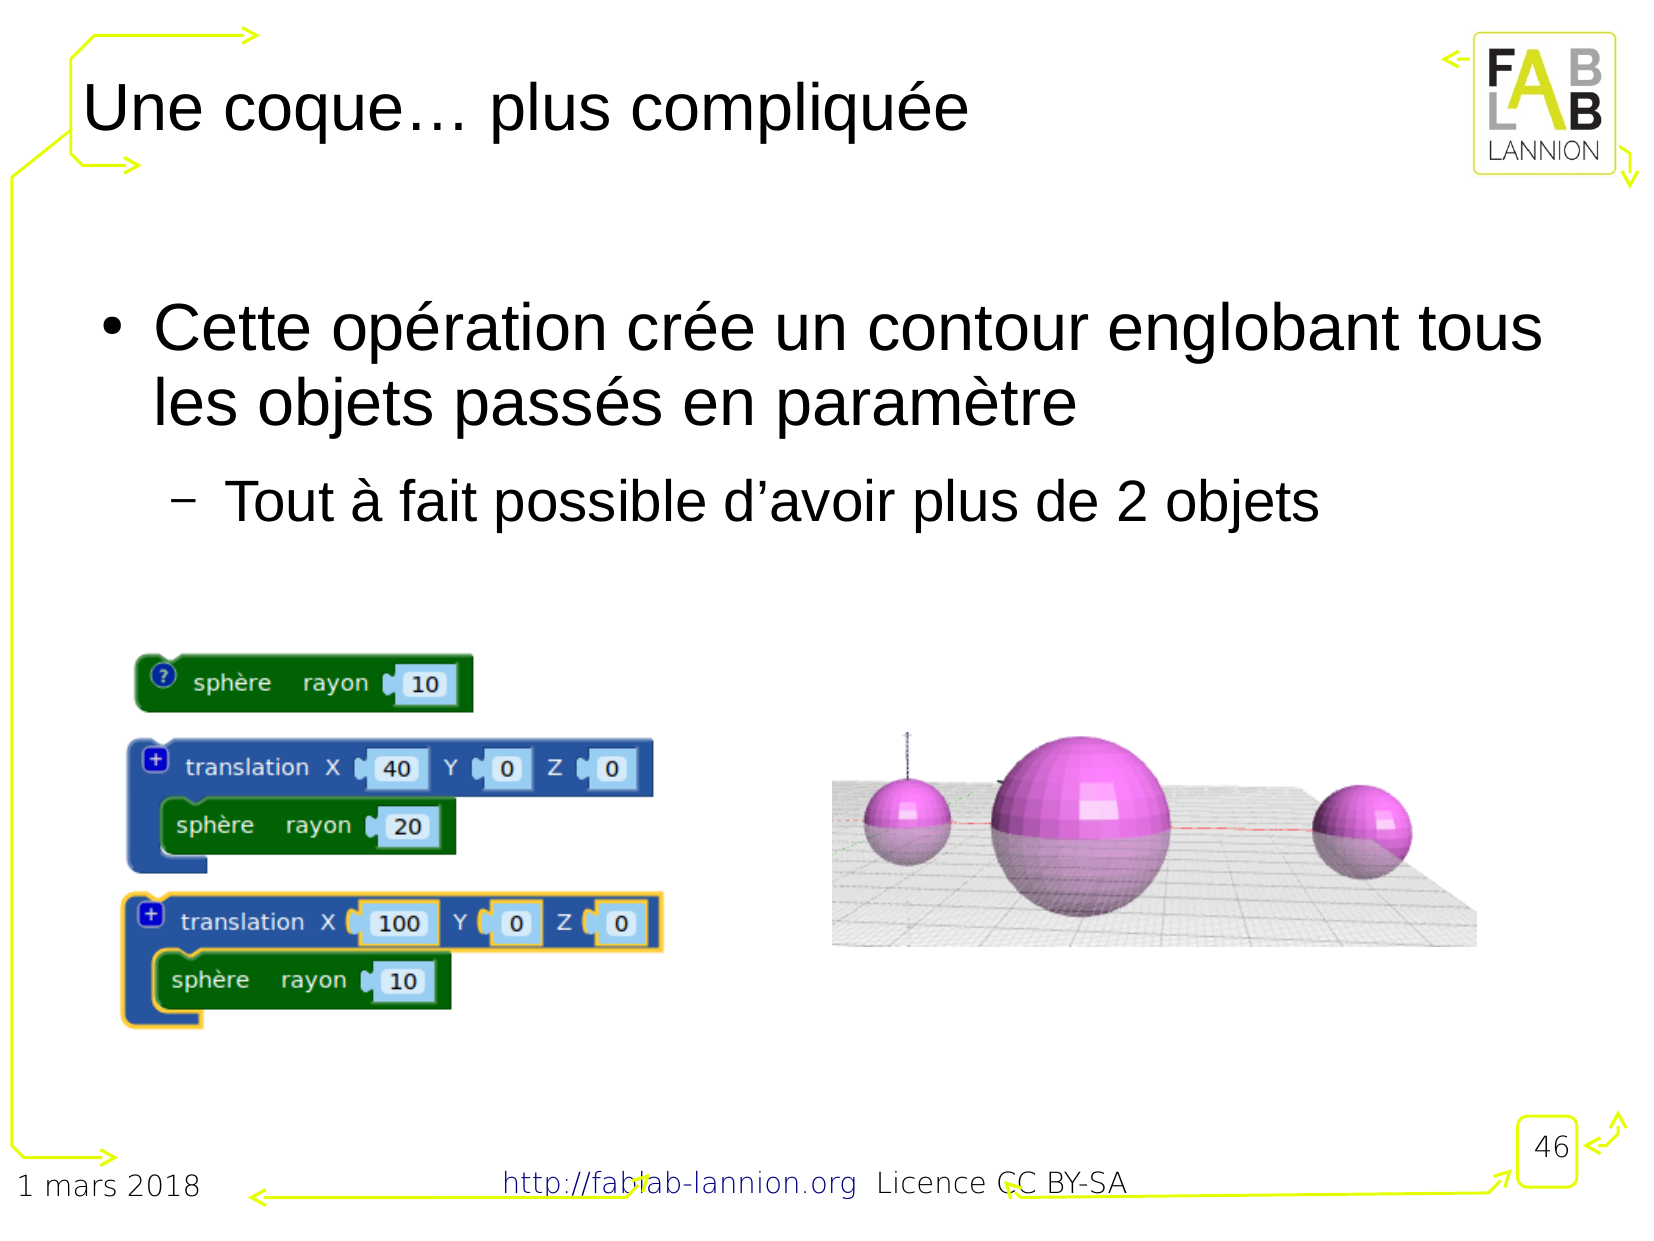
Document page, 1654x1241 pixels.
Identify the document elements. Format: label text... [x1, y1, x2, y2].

picture [109, 619, 721, 1063]
picture [1470, 29, 1619, 178]
title Une coque… plus compliquée [82, 49, 1441, 166]
list Cette opération crée un contour englobant tous les objets passés en paramètre Tout à fait possible d’avoir plus de 2 objets [82, 290, 1571, 1010]
picture [832, 732, 1477, 947]
